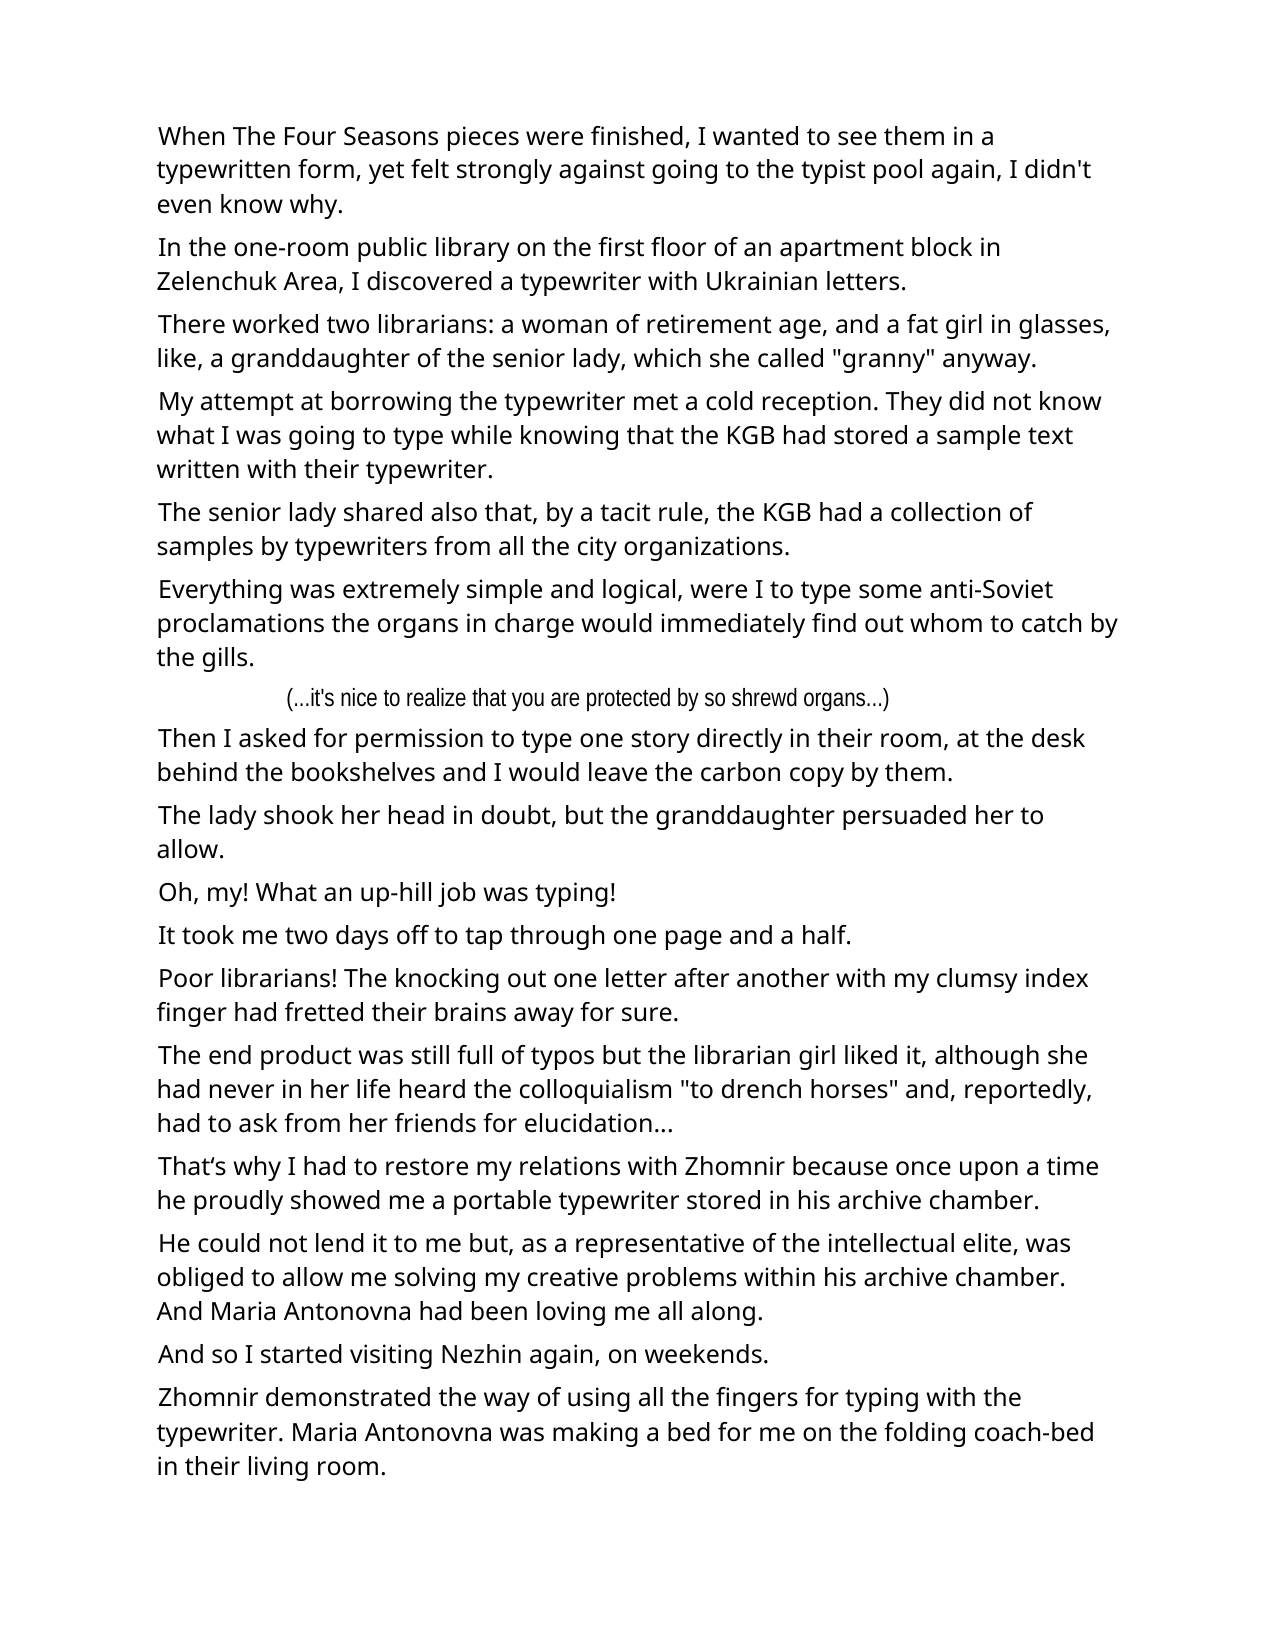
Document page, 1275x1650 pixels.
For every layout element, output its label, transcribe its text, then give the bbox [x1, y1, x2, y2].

text It took me two days off to tap through one page and a half. [156, 918, 1118, 952]
text Everything was extremely simple and logical, were I to type some anti-Soviet proclamations the organs in charge would immediately find out whom to catch by the gills. [156, 572, 1118, 674]
text The end product was still full of typos but the librarian girl liked it, although she had never in her life heard the colloquialism "to drench horses" and, reportedly, had to ask from her friends for elucidation... [156, 1038, 1118, 1140]
text The lady shook her head in doubt, but the granddaughter persuaded her to allow. [156, 797, 1118, 866]
text Then I asked for permission to type one story directly in their room, at the desk behind the bookshelves and I would leave the carbon copy by them. [156, 720, 1118, 788]
text And so I started visiting Nezhin again, on weekends. [156, 1337, 1118, 1371]
text There worked two librarians: a woman of retirement age, and a fat girl in glasses, like, a granddaughter of the senior lady, which she called "granny" anyway. [156, 306, 1118, 374]
list (...it's nice to realize that you are protected by so shrewd organs...) [286, 683, 1118, 711]
text In the one-room public library on the first floor of an apartment block in Zelenchuk Area, I discovered a typewriter with Ukrainian letters. [156, 229, 1118, 297]
text Poor librarians! The knocking out one letter after another with my clumsy index finger had fretted their brains away for sure. [156, 961, 1118, 1029]
text My attempt at borrowing the typewriter met a cold reception. They did not know what I was going to type while knowing that the KGB had stored a sample text written with their typewriter. [156, 383, 1118, 486]
text The senior lady shared also that, by a tacit rule, the KGB had a collection of samples by typewriters from all the city organizations. [156, 494, 1118, 563]
text He could not lend it to me but, as a representative of the intellectual elite, was obliged to allow me solving my creative problems within his archive chamber. And Maria Antonovna had been loving me all along. [156, 1226, 1118, 1328]
text Oh, my! What an up-hill job was typing! [156, 874, 1118, 909]
text Zhomnir demonstrated the way of using all the fingers for typing with the typewriter. Maria Antonovna was making a bed for me on the folding coach-bed in their living room. [156, 1380, 1118, 1482]
text When The Four Seasons pieces were finished, I wanted to see them in a typewritten form, yet felt strongly against going to the typist pool again, I didn't even know why. [156, 118, 1118, 220]
text That‘s why I had to restore my relations with Zhomnir because once upon a time he proudly showed me a portable typewriter stored in his archive chamber. [156, 1149, 1118, 1217]
